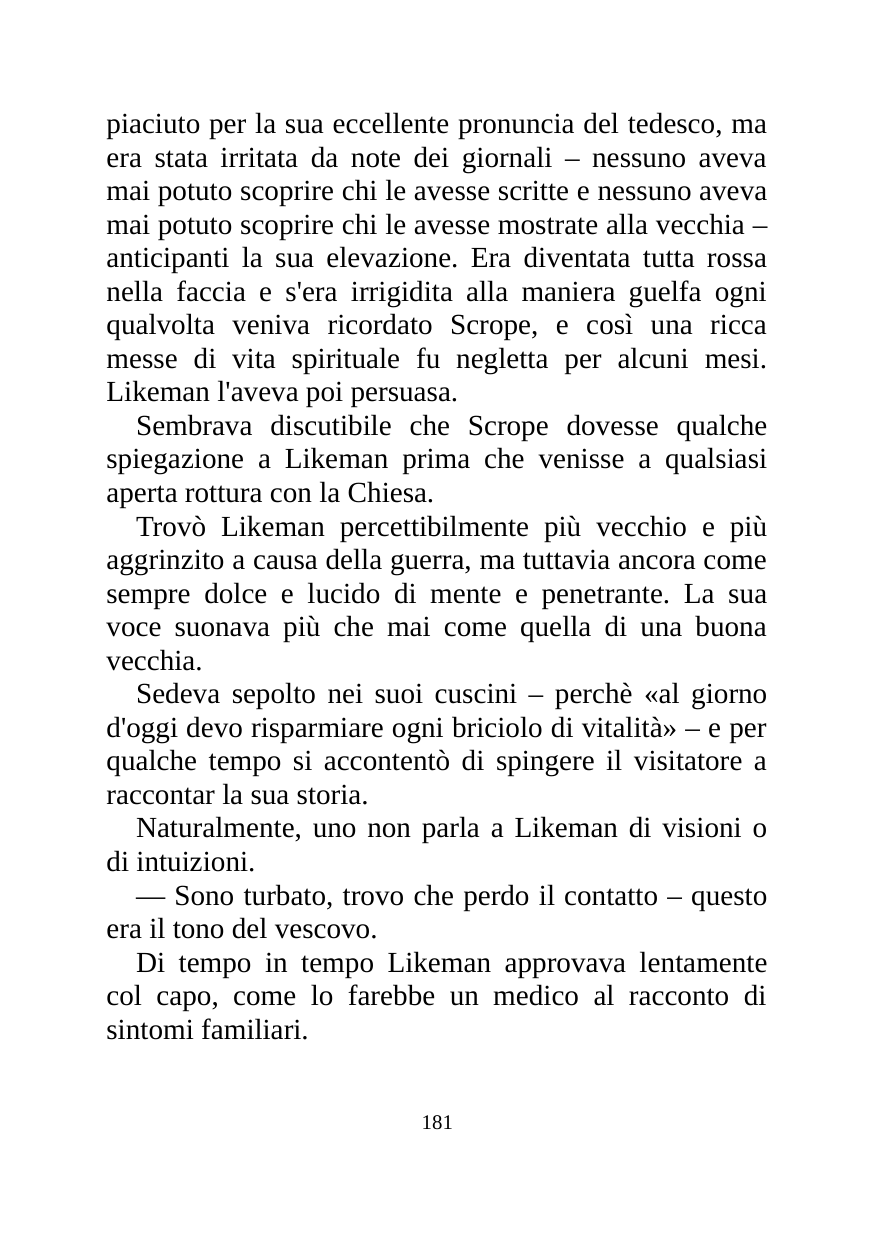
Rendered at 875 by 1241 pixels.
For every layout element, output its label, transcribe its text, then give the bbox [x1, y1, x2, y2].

text Naturalmente, uno non parla a Likeman di visioni o di intuizioni. [106, 811, 768, 878]
text — Sono turbato, trovo che perdo il contatto – questo era il tono del vescovo. [106, 878, 768, 945]
text Sembrava discutibile che Scrope dovesse qualche spiegazione a Likeman prima che venisse a qualsiasi aperta rottura con la Chiesa. [106, 408, 768, 509]
text Di tempo in tempo Likeman approvava lentamente col capo, come lo farebbe un medico al racconto di sintomi familiari. [106, 945, 768, 1045]
text Sedeva sepolto nei suoi cuscini – perchè «al giorno d'oggi devo risparmiare ogni briciolo di vitalità» – e per qualche tempo si accontentò di spingere il visitatore a raccontar la sua storia. [106, 676, 768, 811]
text Trovò Likeman percettibilmente più vecchio e più aggrinzito a causa della guerra, ma tuttavia ancora come sempre dolce e lucido di mente e penetrante. La sua voce suonava più che mai come quella di una buona vecchia. [106, 509, 768, 676]
text piaciuto per la sua eccellente pronuncia del tedesco, ma era stata irritata da note dei giornali – nessuno aveva mai potuto scoprire chi le avesse scritte e nessuno aveva mai potuto scoprire chi le avesse mostrate alla vecchia – anticipanti la sua elevazione. Era diventata tutta rossa nella faccia e s'era irrigidita alla maniera guelfa ogni qualvolta veniva ricordato Scrope, e così una ricca messe di vita spirituale fu negletta per alcuni mesi. Likeman l'aveva poi persuasa. [106, 106, 768, 408]
